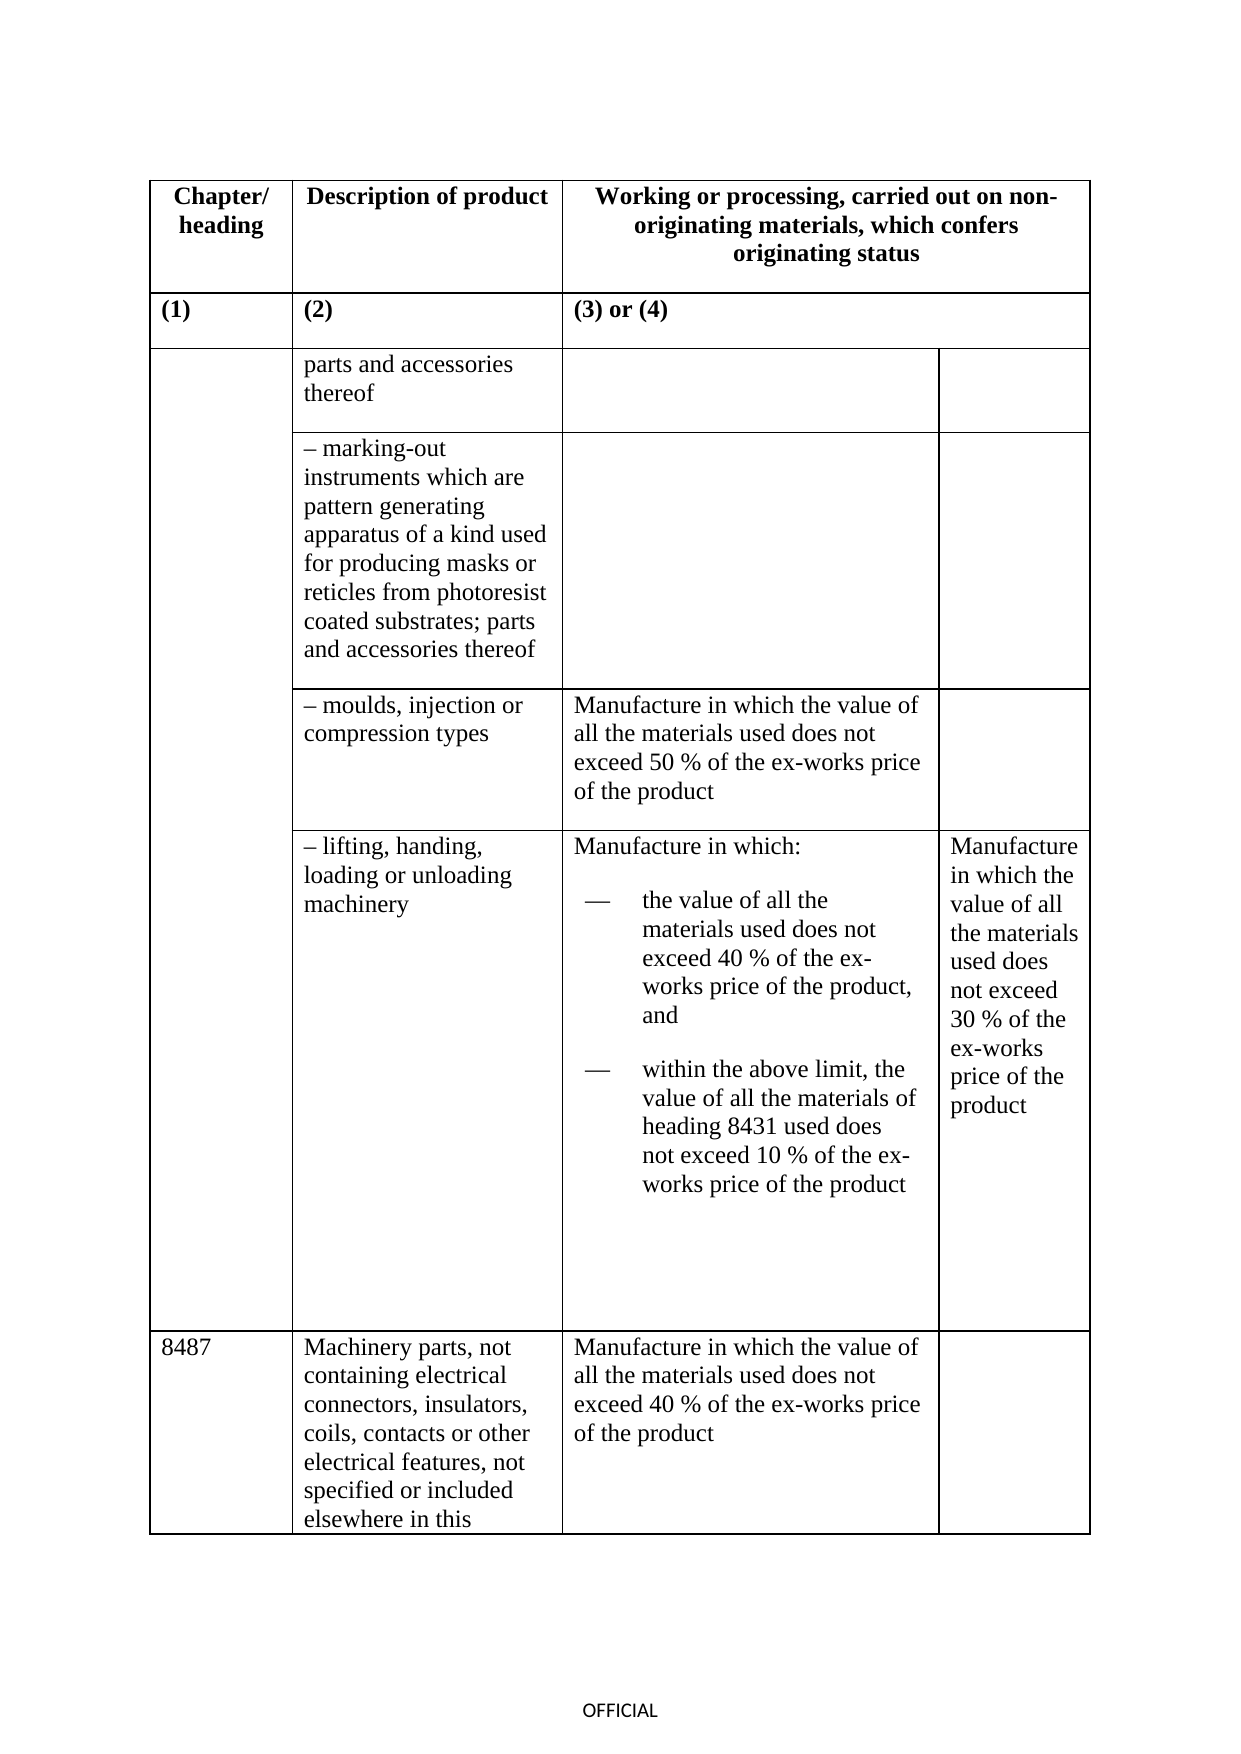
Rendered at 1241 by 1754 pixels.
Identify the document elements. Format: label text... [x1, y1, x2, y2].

table_cell (2) [293, 294, 562, 348]
table_cell parts and accessories thereof [293, 349, 562, 432]
table_cell Machinery parts, not containing electrical connectors, insulators, coils, contacts or other electrical features, not specified or included elsewhere in this [293, 1332, 562, 1533]
table_cell [940, 690, 1089, 830]
table_cell Manufacture in which: [563, 831, 938, 1330]
table_cell 8487 [151, 1332, 292, 1533]
table_cell [940, 349, 1089, 432]
table_cell [563, 349, 938, 432]
table_header — [574, 885, 631, 1054]
table_cell [151, 688, 292, 830]
table_header the value of all the materials used does not exceed 40 % of the ex-works price of the product, and [631, 885, 928, 1054]
table_cell Manufacture in which the value of all the materials used does not exceed 40 % of the ex-works price of the product [563, 1332, 938, 1533]
table_header Chapter/ heading [151, 181, 292, 292]
table_cell [940, 1332, 1089, 1533]
table_cell (1) [151, 294, 292, 348]
table_cell [151, 349, 292, 432]
table_cell — [574, 1054, 631, 1223]
table_cell – moulds, injection or compression types [293, 690, 562, 830]
table_cell – marking-out instruments which are pattern generating apparatus of a kind used for producing masks or reticles from photoresist coated substrates; parts and accessories thereof [293, 433, 562, 688]
table_cell (3) or (4) [563, 294, 1089, 348]
table_cell Manufacture in which the value of all the materials used does not exceed 30 % of the ex-works price of the product [940, 831, 1089, 1330]
table_header Working or processing, carried out on non-originating materials, which confers originating status [563, 181, 1089, 292]
table_cell [940, 433, 1089, 688]
table_cell within the above limit, the value of all the materials of heading 8431 used does not exceed 10 % of the ex-works price of the product [631, 1054, 928, 1223]
table_header Description of product [293, 181, 562, 292]
table_cell [151, 830, 292, 1330]
table_cell – lifting, handing, loading or unloading machinery [293, 831, 562, 1330]
table_cell [151, 432, 292, 688]
table_cell [563, 433, 938, 688]
table_cell Manufacture in which the value of all the materials used does not exceed 50 % of the ex-works price of the product [563, 690, 938, 830]
